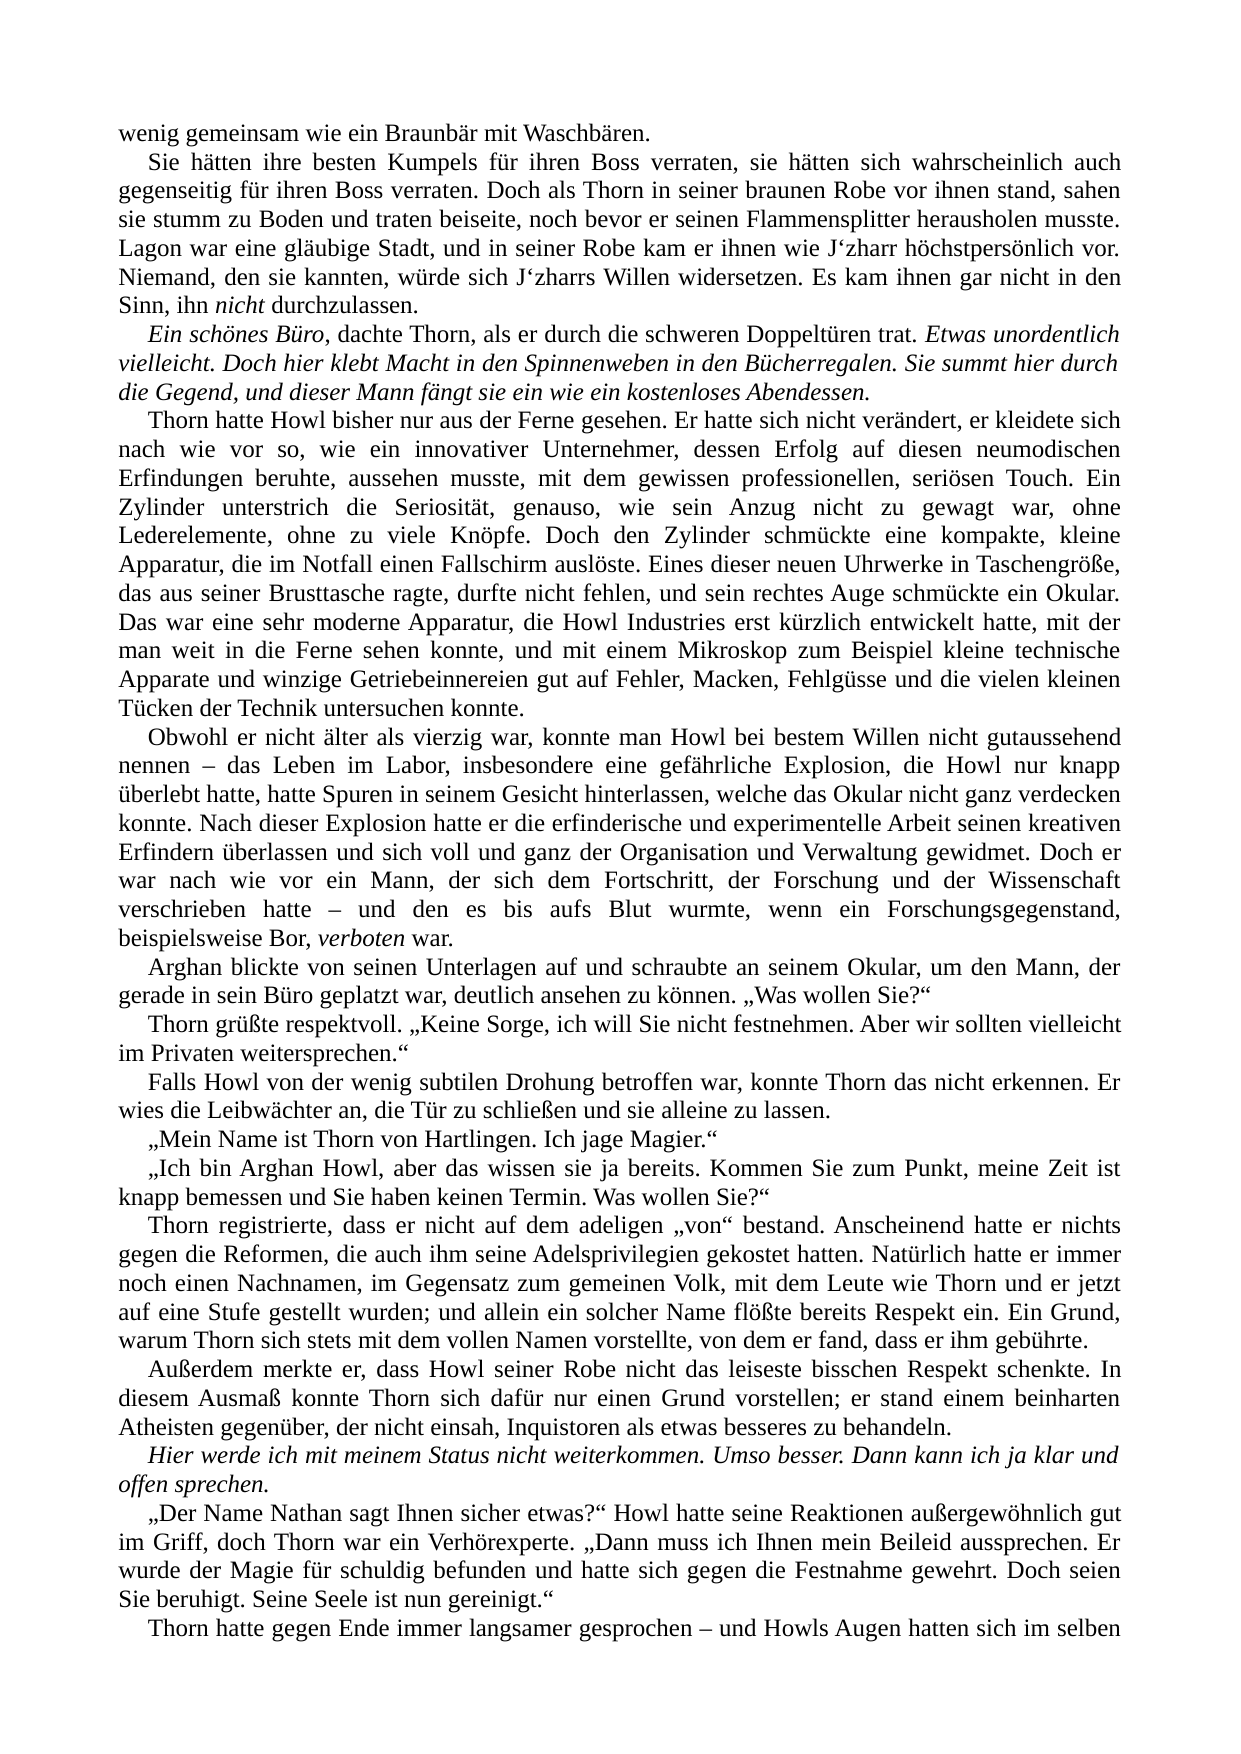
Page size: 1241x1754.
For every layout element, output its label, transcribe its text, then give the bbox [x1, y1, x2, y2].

text Thorn hatte gegen Ende immer langsamer gesprochen – und Howls Augen hatten sich im selben [118, 1613, 1122, 1642]
text Außerdem merkte er, dass Howl seiner Robe nicht das leiseste bisschen Respekt schenkte. In diesem Ausmaß konnte Thorn sich dafür nur einen Grund vorstellen; er stand einem beinharten Atheisten gegenüber, der nicht einsah, Inquistoren als etwas besseres zu behandeln. [118, 1354, 1122, 1441]
text „Mein Name ist Thorn von Hartlingen. Ich jage Magier.“ [118, 1124, 1122, 1153]
text Thorn hatte Howl bisher nur aus der Ferne gesehen. Er hatte sich nicht verändert, er kleidete sich nach wie vor so, wie ein innovativer Unternehmer, dessen Erfolg auf diesen neumodischen Erfindungen beruhte, aussehen musste, mit dem gewissen professionellen, seriösen Touch. Ein Zylinder unterstrich die Seriosität, genauso, wie sein Anzug nicht zu gewagt war, ohne Lederelemente, ohne zu viele Knöpfe. Doch den Zylinder schmückte eine kompakte, kleine Apparatur, die im Notfall einen Fallschirm auslöste. Eines dieser neuen Uhrwerke in Taschengröße, das aus seiner Brusttasche ragte, durfte nicht fehlen, und sein rechtes Auge schmückte ein Okular. Das war eine sehr moderne Apparatur, die Howl Industries erst kürzlich entwickelt hatte, mit der man weit in die Ferne sehen konnte, und mit einem Mikroskop zum Beispiel kleine technische Apparate und winzige Getriebeinnereien gut auf Fehler, Macken, Fehlgüsse und die vielen kleinen Tücken der Technik untersuchen konnte. [118, 406, 1122, 722]
text Hier werde ich mit meinem Status nicht weiterkommen. Umso besser. Dann kann ich ja klar und offen sprechen. [118, 1441, 1122, 1498]
text Sie hätten ihre besten Kumpels für ihren Boss verraten, sie hätten sich wahrscheinlich auch gegenseitig für ihren Boss verraten. Doch als Thorn in seiner braunen Robe vor ihnen stand, sahen sie stumm zu Boden und traten beiseite, noch bevor er seinen Flammensplitter herausholen musste. Lagon war eine gläubige Stadt, und in seiner Robe kam er ihnen wie J‘zharr höchstpersönlich vor. Niemand, den sie kannten, würde sich J‘zharrs Willen widersetzen. Es kam ihnen gar nicht in den Sinn, ihn nicht durchzulassen. [118, 147, 1122, 319]
text Obwohl er nicht älter als vierzig war, konnte man Howl bei bestem Willen nicht gutaussehend nennen – das Leben im Labor, insbesondere eine gefährliche Explosion, die Howl nur knapp überlebt hatte, hatte Spuren in seinem Gesicht hinterlassen, welche das Okular nicht ganz verdecken konnte. Nach dieser Explosion hatte er die erfinderische und experimentelle Arbeit seinen kreativen Erfindern überlassen und sich voll und ganz der Organisation und Verwaltung gewidmet. Doch er war nach wie vor ein Mann, der sich dem Fortschritt, der Forschung und der Wissenschaft verschrieben hatte – und den es bis aufs Blut wurmte, wenn ein Forschungsgegenstand, beispielsweise Bor, verboten war. [118, 722, 1122, 952]
text Thorn registrierte, dass er nicht auf dem adeligen „von“ bestand. Anscheinend hatte er nichts gegen die Reformen, die auch ihm seine Adelsprivilegien gekostet hatten. Natürlich hatte er immer noch einen Nachnamen, im Gegensatz zum gemeinen Volk, mit dem Leute wie Thorn und er jetzt auf eine Stufe gestellt wurden; und allein ein solcher Name flößte bereits Respekt ein. Ein Grund, warum Thorn sich stets mit dem vollen Namen vorstellte, von dem er fand, dass er ihm gebührte. [118, 1211, 1122, 1354]
text „Ich bin Arghan Howl, aber das wissen sie ja bereits. Kommen Sie zum Punkt, meine Zeit ist knapp bemessen und Sie haben keinen Termin. Was wollen Sie?“ [118, 1153, 1122, 1211]
text Arghan blickte von seinen Unterlagen auf und schraubte an seinem Okular, um den Mann, der gerade in sein Büro geplatzt war, deutlich ansehen zu können. „Was wollen Sie?“ [118, 952, 1122, 1009]
text Thorn grüßte respektvoll. „Keine Sorge, ich will Sie nicht festnehmen. Aber wir sollten vielleicht im Privaten weitersprechen.“ [118, 1009, 1122, 1067]
text Ein schönes Büro, dachte Thorn, als er durch die schweren Doppeltüren trat. Etwas unordentlich vielleicht. Doch hier klebt Macht in den Spinnenweben in den Bücherregalen. Sie summt hier durch die Gegend, und dieser Mann fängt sie ein wie ein kostenloses Abendessen. [118, 319, 1122, 406]
text wenig gemeinsam wie ein Braunbär mit Waschbären. [118, 118, 1122, 147]
text Falls Howl von der wenig subtilen Drohung betroffen war, konnte Thorn das nicht erkennen. Er wies die Leibwächter an, die Tür zu schließen und sie alleine zu lassen. [118, 1067, 1122, 1124]
text „Der Name Nathan sagt Ihnen sicher etwas?“ Howl hatte seine Reaktionen außergewöhnlich gut im Griff, doch Thorn war ein Verhörexperte. „Dann muss ich Ihnen mein Beileid aussprechen. Er wurde der Magie für schuldig befunden und hatte sich gegen die Festnahme gewehrt. Doch seien Sie beruhigt. Seine Seele ist nun gereinigt.“ [118, 1498, 1122, 1613]
